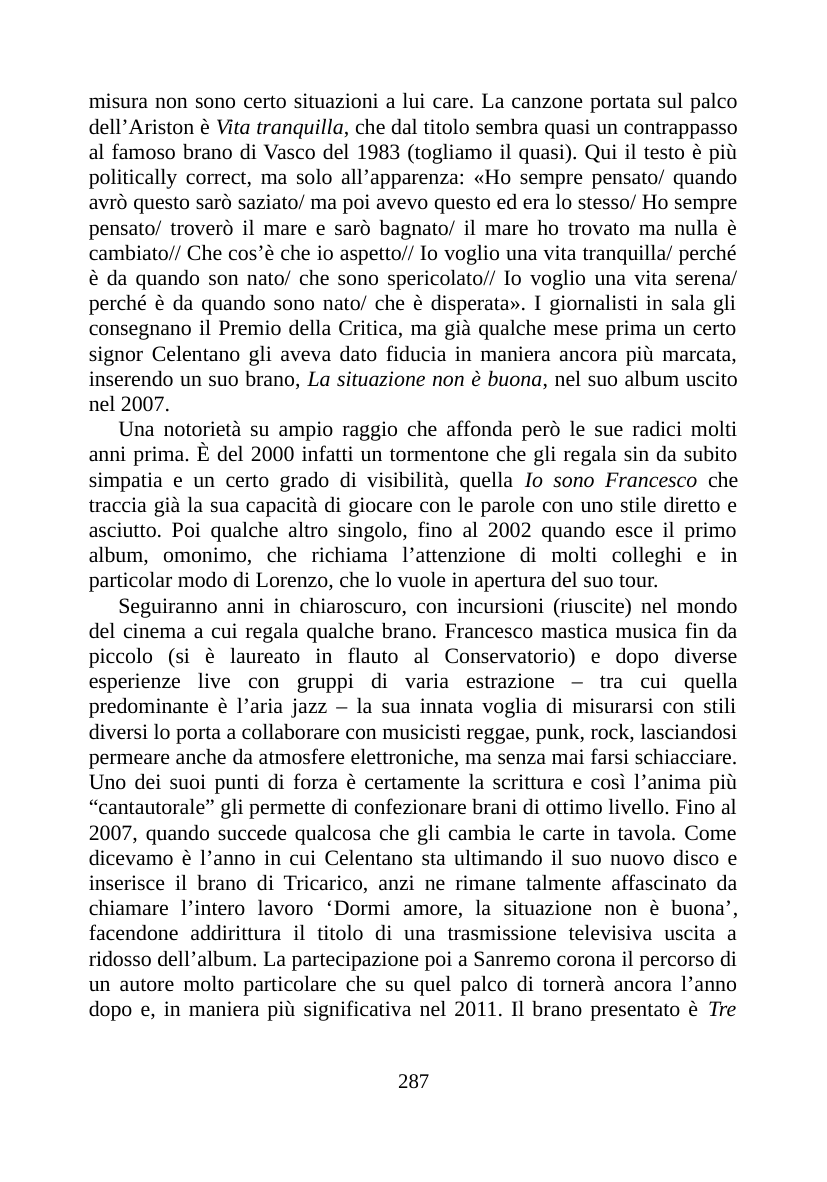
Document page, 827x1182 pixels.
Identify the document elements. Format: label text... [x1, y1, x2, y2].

text Seguiranno anni in chiaroscuro, con incursioni (riuscite) nel mondo del cinema a cui regala qualche brano. Francesco mastica musica fin da piccolo (si è laureato in flauto al Conservatorio) e dopo diverse esperienze live con gruppi di varia estrazione – tra cui quella predominante è l’aria jazz – la sua innata voglia di misurarsi con stili diversi lo porta a collaborare con musicisti reggae, punk, rock, lasciandosi permeare anche da atmosfere elettroniche, ma senza mai farsi schiacciare. Uno dei suoi punti di forza è certamente la scrittura e così l’anima più “cantautorale” gli permette di confezionare brani di ottimo livello. Fino al 2007, quando succede qualcosa che gli cambia le carte in tavola. Come dicevamo è l’anno in cui Celentano sta ultimando il suo nuovo disco e inserisce il brano di Tricarico, anzi ne rimane talmente affascinato da chiamare l’intero lavoro ‘Dormi amore, la situazione non è buona’, facendone addirittura il titolo di una trasmissione televisiva uscita a ridosso dell’album. La partecipazione poi a Sanremo corona il percorso di un autore molto particolare che su quel palco di tornerà ancora l’anno dopo e, in maniera più significativa nel 2011. Il brano presentato è Tre [88, 593, 738, 1021]
text Una notorietà su ampio raggio che affonda però le sue radici molti anni prima. È del 2000 infatti un tormentone che gli regala sin da subito simpatia e un certo grado di visibilità, quella Io sono Francesco che traccia già la sua capacità di giocare con le parole con uno stile diretto e asciutto. Poi qualche altro singolo, fino al 2002 quando esce il primo album, omonimo, che richiama l’attenzione di molti colleghi e in particolar modo di Lorenzo, che lo vuole in apertura del suo tour. [88, 416, 738, 593]
text misura non sono certo situazioni a lui care. La canzone portata sul palco dell’Ariston è Vita tranquilla, che dal titolo sembra quasi un contrappasso al famoso brano di Vasco del 1983 (togliamo il quasi). Qui il testo è più politically correct, ma solo all’apparenza: «Ho sempre pensato/ quando avrò questo sarò saziato/ ma poi avevo questo ed era lo stesso/ Ho sempre pensato/ troverò il mare e sarò bagnato/ il mare ho trovato ma nulla è cambiato// Che cos’è che io aspetto// Io voglio una vita tranquilla/ perché è da quando son nato/ che sono spericolato// Io voglio una vita serena/ perché è da quando sono nato/ che è disperata». I giornalisti in sala gli consegnano il Premio della Critica, ma già qualche mese prima un certo signor Celentano gli aveva dato fiducia in maniera ancora più marcata, inserendo un suo brano, La situazione non è buona, nel suo album uscito nel 2007. [88, 88, 738, 416]
